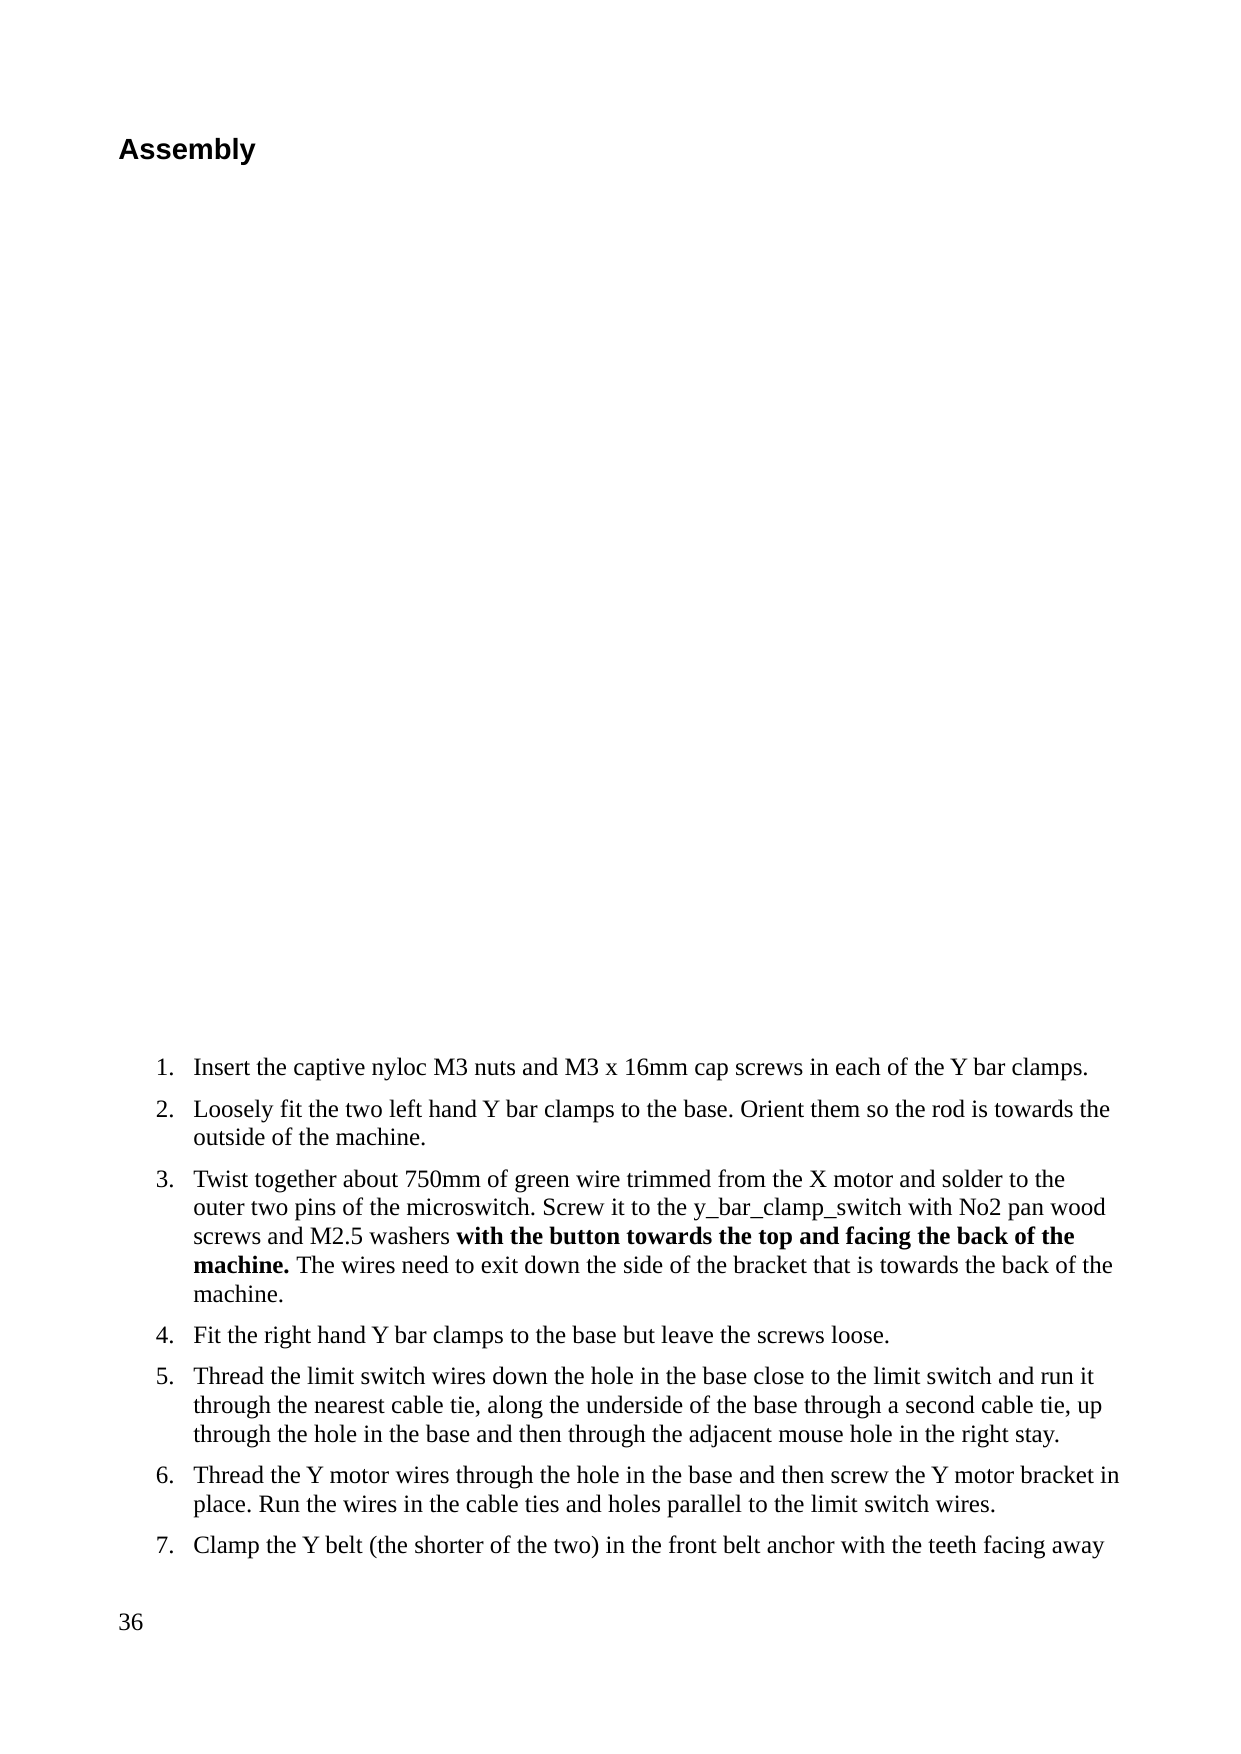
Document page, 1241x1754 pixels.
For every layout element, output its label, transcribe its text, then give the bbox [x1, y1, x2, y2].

list Clamp the Y belt (the shorter of the two) in the front belt anchor with the teeth facing away [156, 1530, 1122, 1559]
list Twist together about 750mm of green wire trimmed from the X motor and solder to the outer two pins of the microswitch. Screw it to the y_bar_clamp_switch with No2 pan wood screws and M2.5 washers with the button towards the top and facing the back of the machine. The wires need to exit down the side of the bracket that is towards the back of the machine. [156, 1164, 1122, 1307]
subtitle Assembly [118, 132, 1122, 165]
list Loosely fit the two left hand Y bar clamps to the base. Orient them so the rod is towards the outside of the machine. [156, 1094, 1122, 1151]
list Thread the Y motor wires through the hole in the base and then screw the Y motor bracket in place. Run the wires in the cable ties and holes parallel to the limit switch wires. [156, 1460, 1122, 1517]
list Insert the captive nyloc M3 nuts and M3 x 16mm cap screws in each of the Y bar clamps. [156, 1052, 1122, 1081]
list Thread the limit switch wires down the hole in the base close to the limit switch and run it through the nearest cable tie, along the underside of the base through a second cable tie, up through the hole in the base and then through the adjacent mouse hole in the right stay. [156, 1361, 1122, 1447]
list Fit the right hand Y bar clamps to the base but leave the screws loose. [156, 1320, 1122, 1349]
